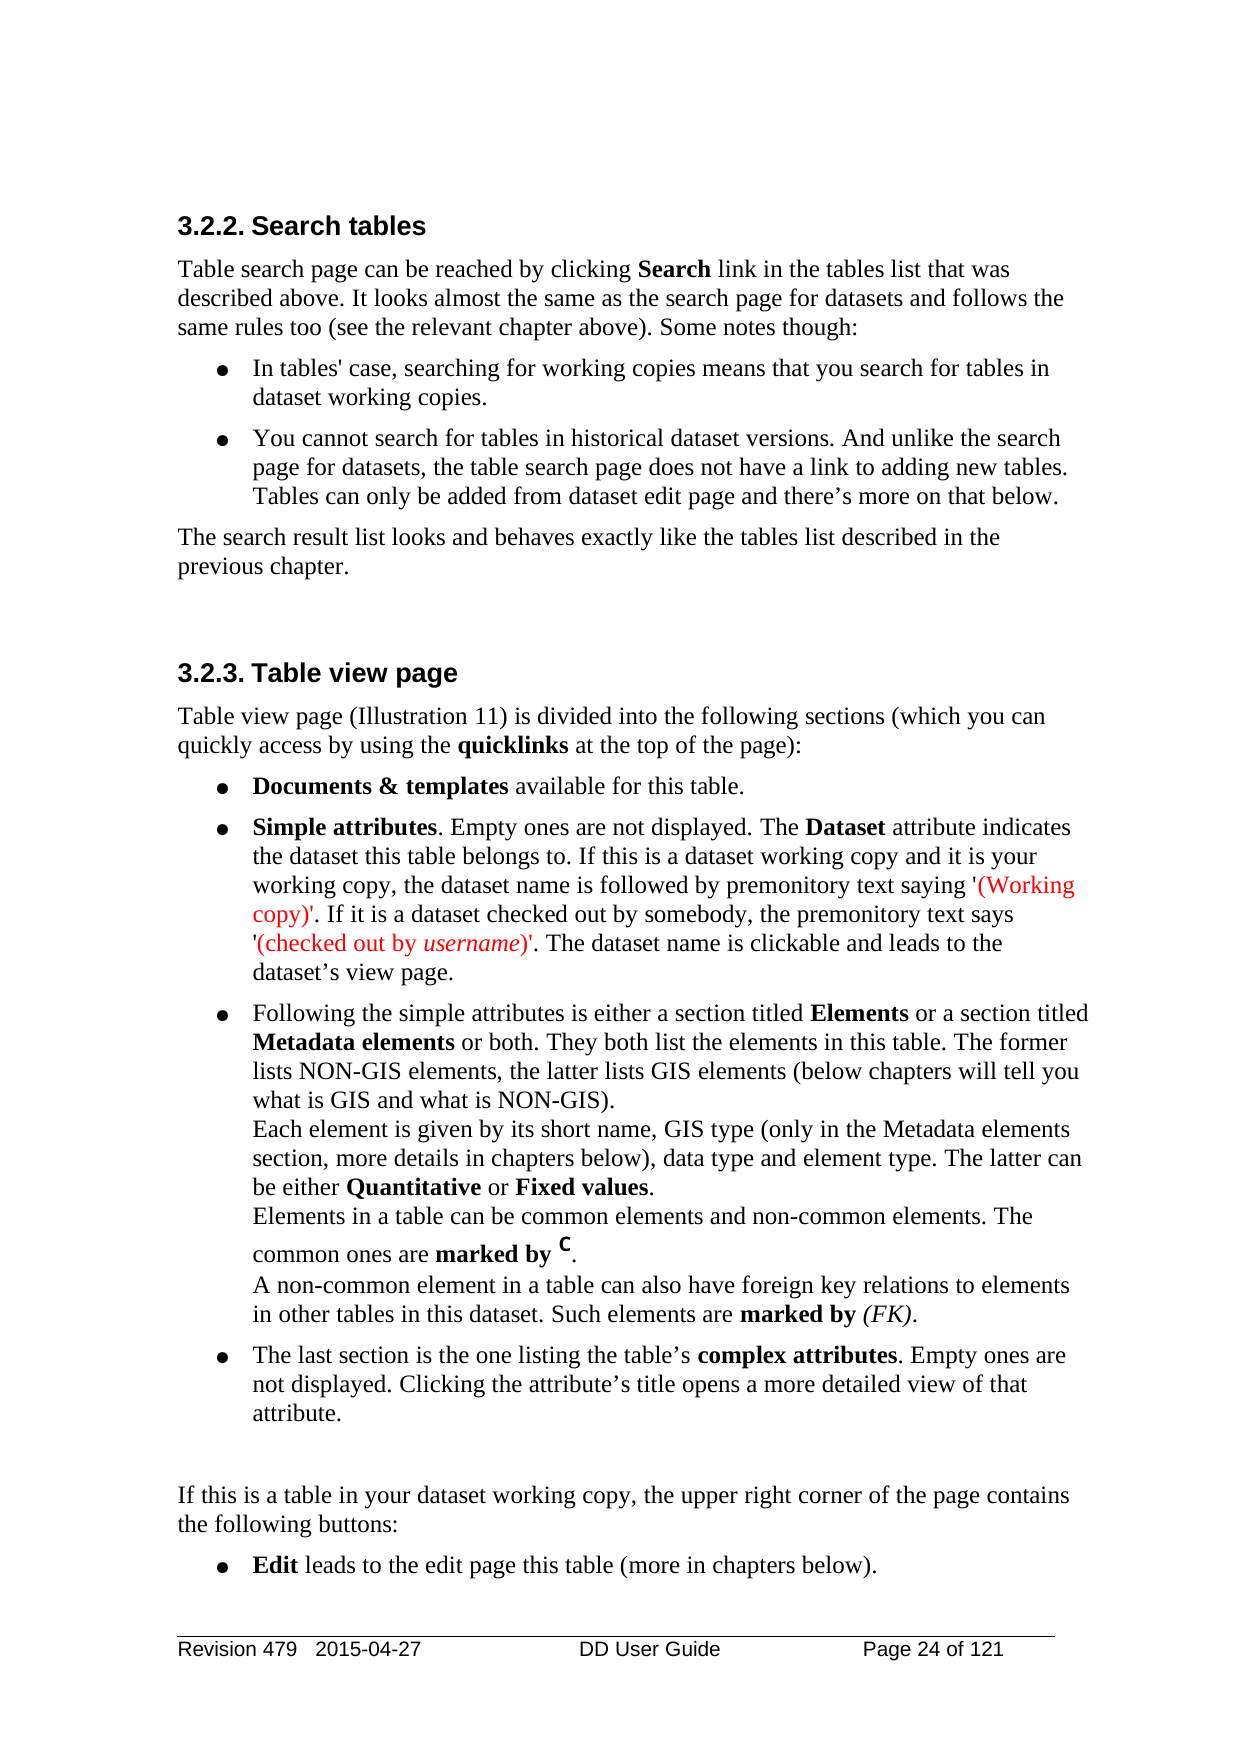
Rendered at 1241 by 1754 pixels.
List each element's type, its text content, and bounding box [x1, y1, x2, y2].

list Following the simple attributes is either a section titled Elements or a section titled Metadata elements or both. They both list the elements in this table. The former lists NON-GIS elements, the latter lists GIS elements (below chapters will tell you what is GIS and what is NON-GIS). Each element is given by its short name, GIS type (only in the Metadata elements section, more details in chapters below), data type and element type. The latter can be either Quantitative or Fixed values. Elements in a table can be common elements and non-common elements. The common ones are marked by C. A non-common element in a table can also have foreign key relations to elements in other tables in this dataset. Such elements are marked by (FK). [215, 998, 1092, 1328]
text If this is a table in your dataset working copy, the upper right corner of the page contains the following buttons: [177, 1480, 1092, 1538]
text The search result list looks and behaves exactly like the tables list described in the previous chapter. [177, 522, 1092, 580]
list In tables' case, searching for working copies means that you search for tables in dataset working copies. [215, 353, 1092, 411]
text Table search page can be reached by clicking Search link in the tables list that was described above. It looks almost the same as the search page for datasets and follows the same rules too (see the relevant chapter above). Some notes though: [177, 254, 1092, 341]
list Simple attributes. Empty ones are not displayed. The Dataset attribute indicates the dataset this table belongs to. If this is a dataset working copy and it is your working copy, the dataset name is followed by premonitory text saying '(Working copy)'. If it is a dataset checked out by somebody, the premonitory text says '(checked out by username)'. The dataset name is clickable and leads to the dataset’s view page. [215, 812, 1092, 986]
subtitle Table view page [177, 657, 1092, 688]
list The last section is the one listing the table’s complex attributes. Empty ones are not displayed. Clicking the attribute’s title opens a more detailed view of that attribute. [215, 1340, 1092, 1427]
subtitle Search tables [177, 210, 1092, 241]
list Documents & templates available for this table. [215, 771, 1092, 800]
list Edit leads to the edit page this table (more in chapters below). [215, 1550, 1092, 1579]
list You cannot search for tables in historical dataset versions. And unlike the search page for datasets, the table search page does not have a link to adding new tables. Tables can only be added from dataset edit page and there’s more on that below. [215, 423, 1092, 510]
text Table view page (Illustration 11) is divided into the following sections (which you can quickly access by using the quicklinks at the top of the page): [177, 701, 1092, 759]
